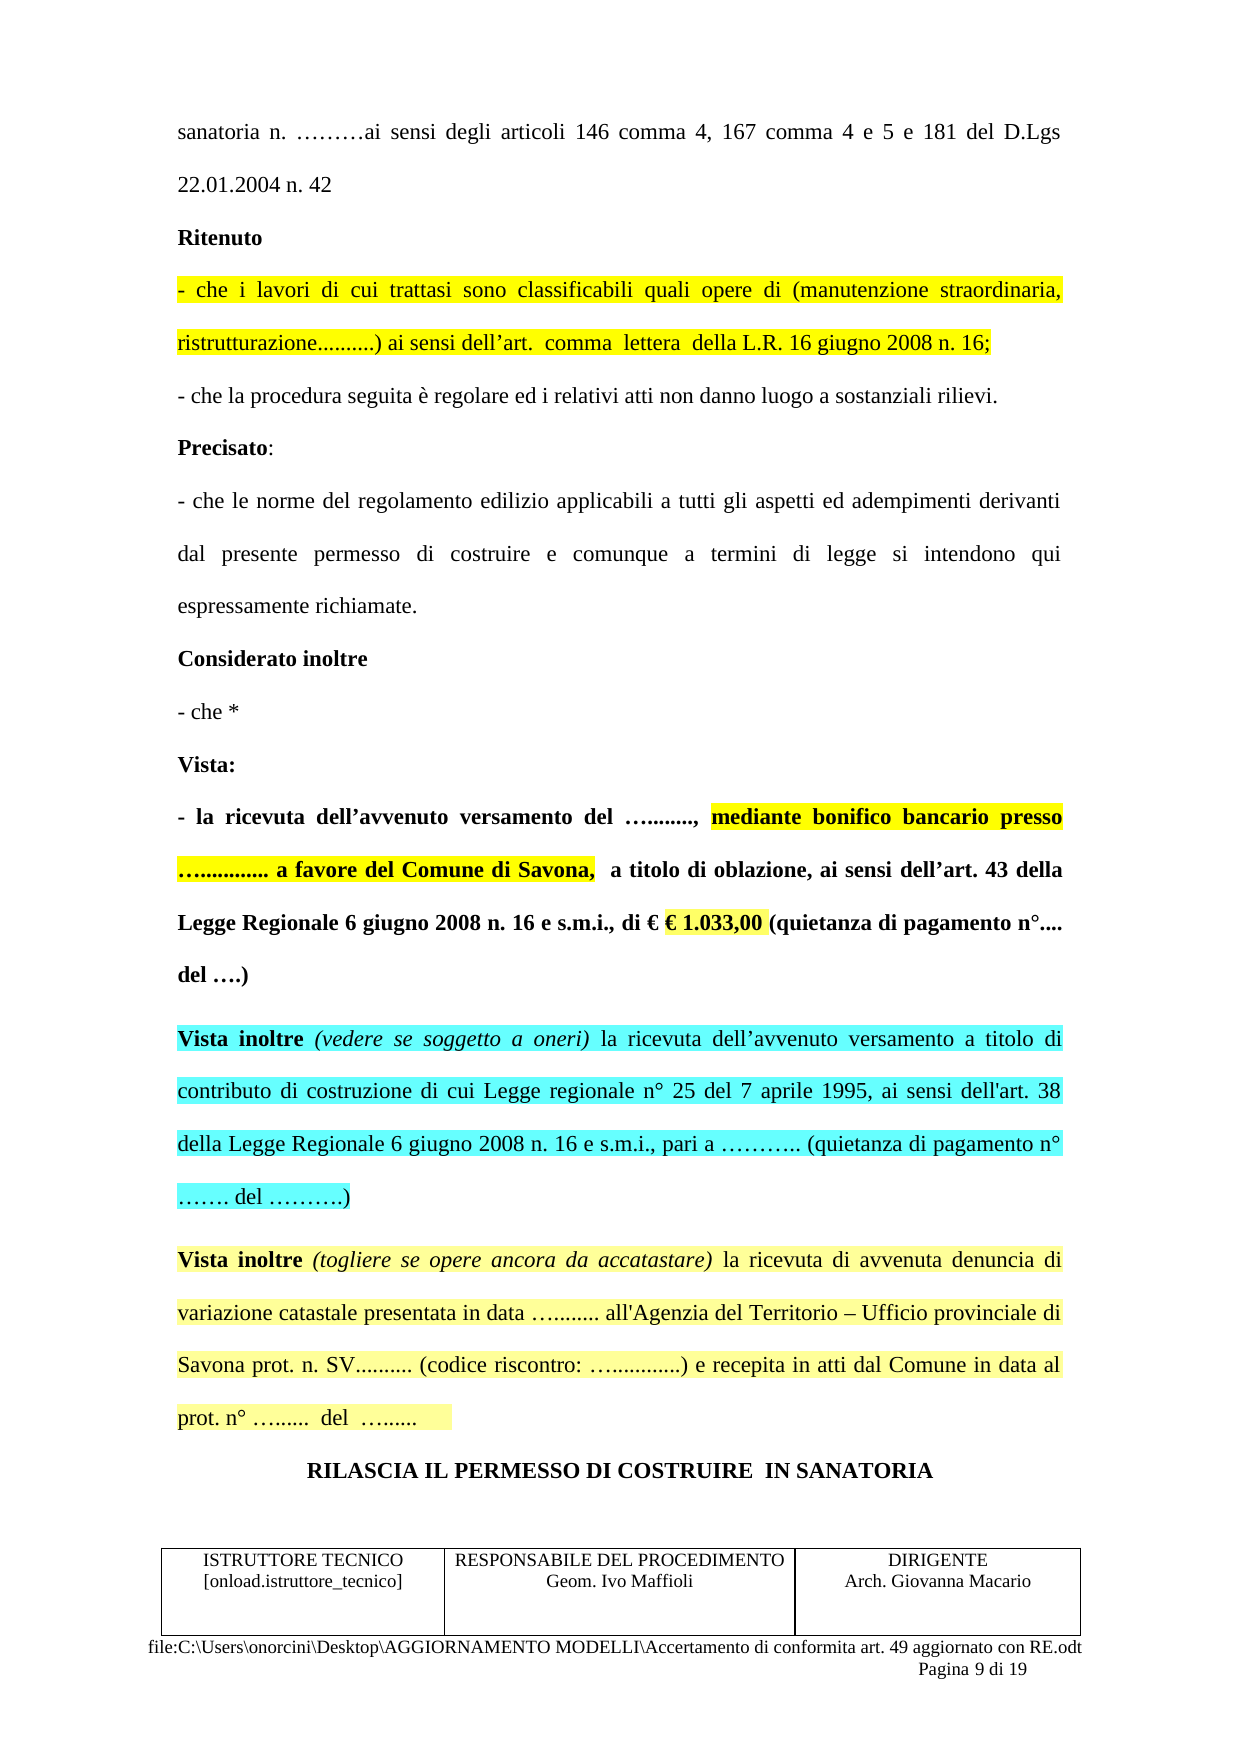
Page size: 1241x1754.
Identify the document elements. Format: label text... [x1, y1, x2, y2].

text Ritenuto [177, 223, 1063, 250]
text - che * [177, 698, 1063, 724]
text - che le norme del regolamento edilizio applicabili a tutti gli aspetti ed adempimenti derivanti dal presente permesso di costruire e comunque a termini di legge si intendono qui espressamente richiamate. [177, 487, 1063, 619]
text - che i lavori di cui trattasi sono classificabili quali opere di (manutenzione straordinaria, ristrutturazione..........) ai sensi dell’art. comma lettera della L.R. 16 giugno 2008 n. 16; [177, 276, 1063, 355]
text Considerato inoltre [177, 645, 1063, 672]
text - la ricevuta dell’avvenuto versamento del …........, mediante bonifico bancario presso …............ a favore del Comune di Savona, a titolo di oblazione, ai sensi dell’art. 43 della Legge Regionale 6 giugno 2008 n. 16 e s.m.i., di € € 1.033,00 (quietanza di pagamento n°.... del ….) [177, 803, 1063, 988]
text RILASCIA IL PERMESSO DI COSTRUIRE IN SANATORIA [177, 1457, 1063, 1483]
text sanatoria n. ………ai sensi degli articoli 146 comma 4, 167 comma 4 e 5 e 181 del D.Lgs 22.01.2004 n. 42 [177, 118, 1063, 197]
text Vista: [177, 751, 1063, 777]
text Precisato: [177, 434, 1063, 461]
text Vista inoltre (vedere se soggetto a oneri) la ricevuta dell’avvenuto versamento a titolo di contributo di costruzione di cui Legge regionale n° 25 del 7 aprile 1995, ai sensi dell'art. 38 della Legge Regionale 6 giugno 2008 n. 16 e s.m.i., pari a ……….. (quietanza di pagamento n° ……. del ……….) [177, 1024, 1063, 1209]
text Vista inoltre (togliere se opere ancora da accatastare) la ricevuta di avvenuta denuncia di variazione catastale presentata in data …........ all'Agenzia del Territorio – Ufficio provinciale di Savona prot. n. SV.......... (codice riscontro: …............) e recepita in atti dal Comune in data al prot. n° …...... del …...... [177, 1246, 1063, 1430]
text - che la procedura seguita è regolare ed i relativi atti non danno luogo a sostanziali rilievi. [177, 382, 1063, 408]
